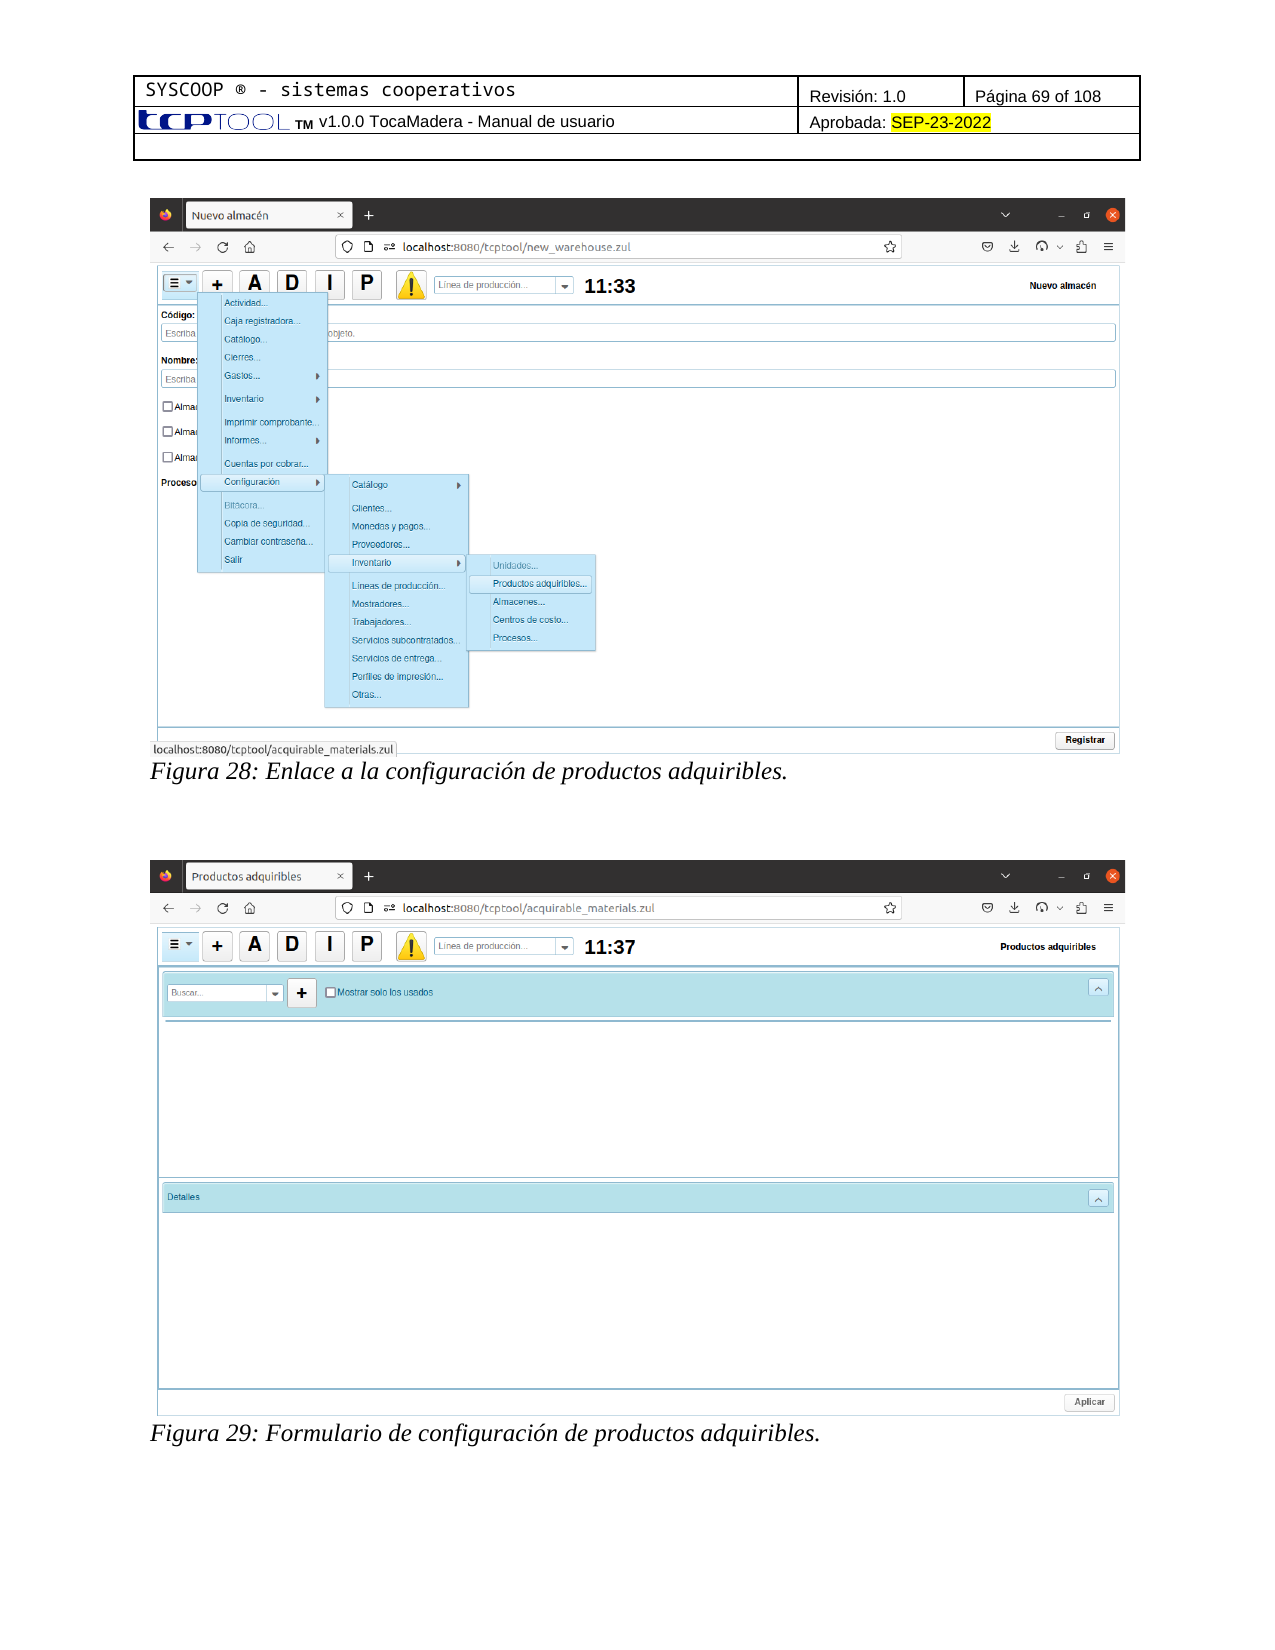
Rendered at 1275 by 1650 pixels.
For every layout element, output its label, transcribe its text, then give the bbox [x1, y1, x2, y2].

picture [138, 110, 290, 130]
picture [150, 860, 1125, 1419]
picture [150, 198, 1125, 757]
text Figura 29: Formulario de configuración de productos adquiribles. [150, 1419, 1125, 1447]
text Figura 28: Enlace a la configuración de productos adquiribles. [150, 757, 1125, 785]
